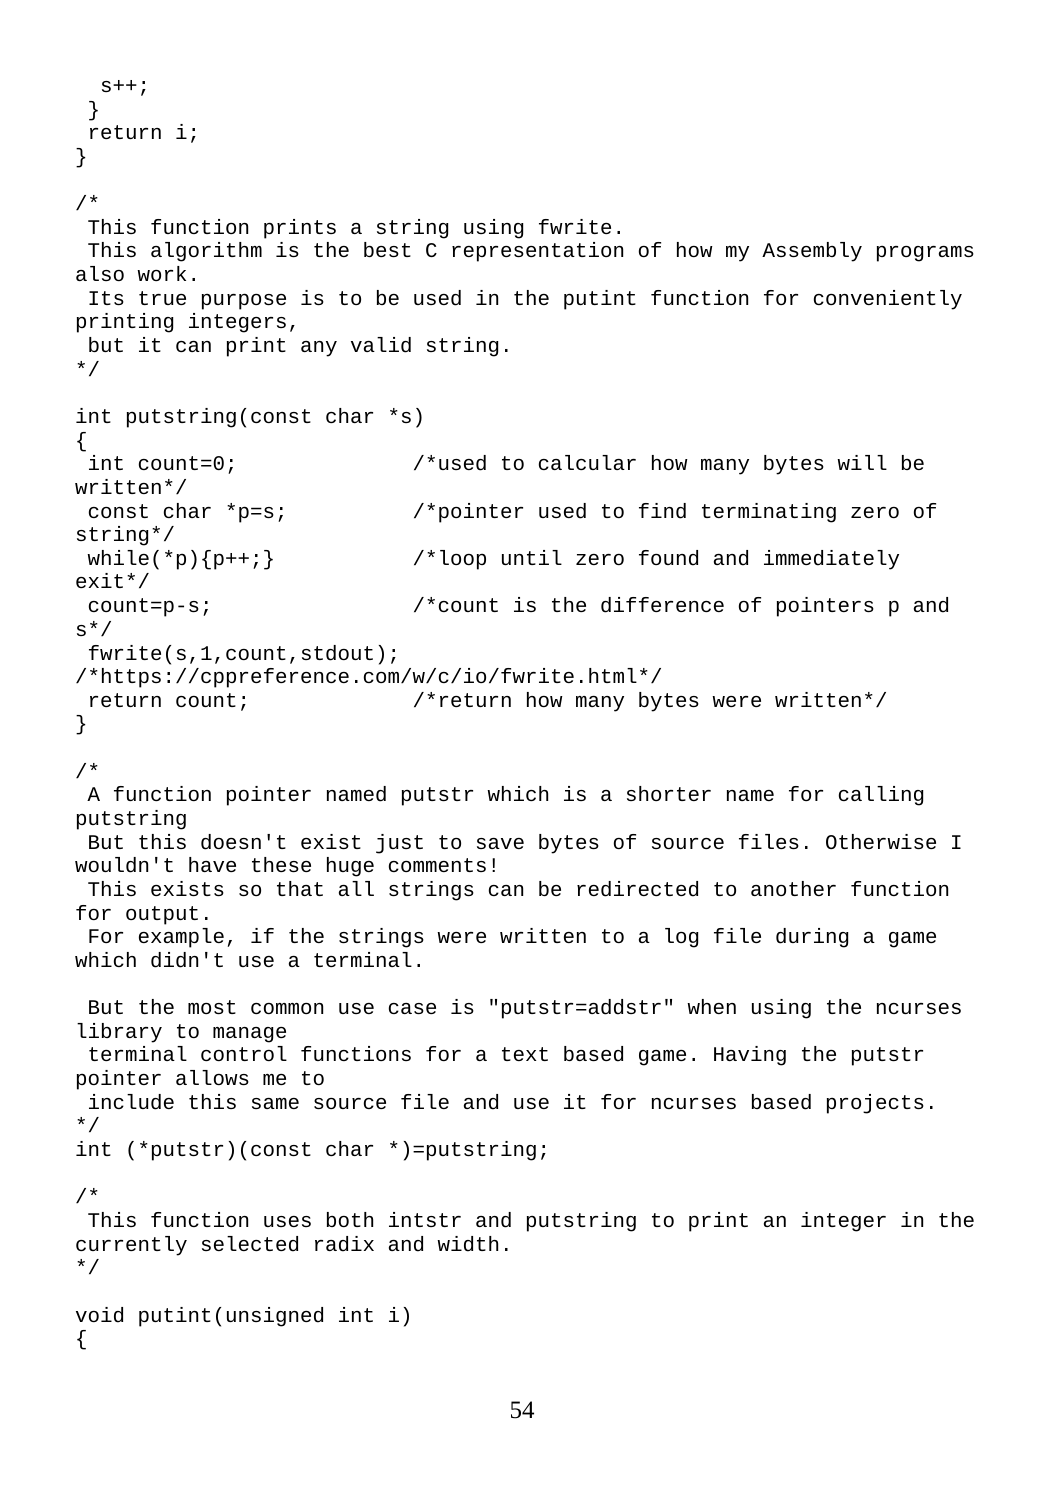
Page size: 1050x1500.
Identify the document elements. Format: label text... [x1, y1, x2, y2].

text This function prints a string using fwrite. [75, 217, 975, 241]
text return count; /*return how many bytes were written*/ [75, 690, 975, 713]
text } [75, 99, 975, 122]
text void putint(unsigned int i) [75, 1304, 975, 1328]
text */ [75, 1257, 975, 1281]
text int putstring(const char *s) [75, 406, 975, 430]
text const char *p=s; /*pointer used to find terminating zero of string*/ [75, 501, 975, 548]
text while(*p){p++;} /*loop until zero found and immediately exit*/ [75, 548, 975, 595]
text { [75, 430, 975, 453]
text This function uses both intstr and putstring to print an integer in the currently selected radix and width. [75, 1210, 975, 1257]
text This exists so that all strings can be redirected to another function for output. [75, 879, 975, 926]
text int count=0; /*used to calcular how many bytes will be written*/ [75, 453, 975, 501]
text A function pointer named putstr which is a shorter name for calling putstring [75, 784, 975, 832]
text But this doesn't exist just to save bytes of source files. Otherwise I wouldn't have these huge comments! [75, 832, 975, 879]
text terminal control functions for a text based game. Having the putstr pointer allows me to [75, 1044, 975, 1092]
text /* [75, 1186, 975, 1210]
text This algorithm is the best C representation of how my Assembly programs also work. [75, 241, 975, 288]
text } [75, 713, 975, 737]
text } [75, 146, 975, 169]
text But the most common use case is "putstr=addstr" when using the ncurses library to manage [75, 997, 975, 1044]
text /* [75, 761, 975, 784]
text /* [75, 193, 975, 217]
text Its true purpose is to be used in the putint function for conveniently printing integers, [75, 288, 975, 335]
text { [75, 1328, 975, 1352]
text count=p-s; /*count is the difference of pointers p and s*/ [75, 595, 975, 642]
text s++; [75, 75, 975, 99]
text return i; [75, 122, 975, 146]
text For example, if the strings were written to a log file during a game which didn't use a terminal. [75, 926, 975, 973]
text int (*putstr)(const char *)=putstring; [75, 1139, 975, 1163]
text */ [75, 359, 975, 382]
text */ [75, 1115, 975, 1139]
text include this same source file and use it for ncurses based projects. [75, 1092, 975, 1115]
text but it can print any valid string. [75, 335, 975, 359]
text fwrite(s,1,count,stdout); /*https://cppreference.com/w/c/io/fwrite.html*/ [75, 642, 975, 690]
